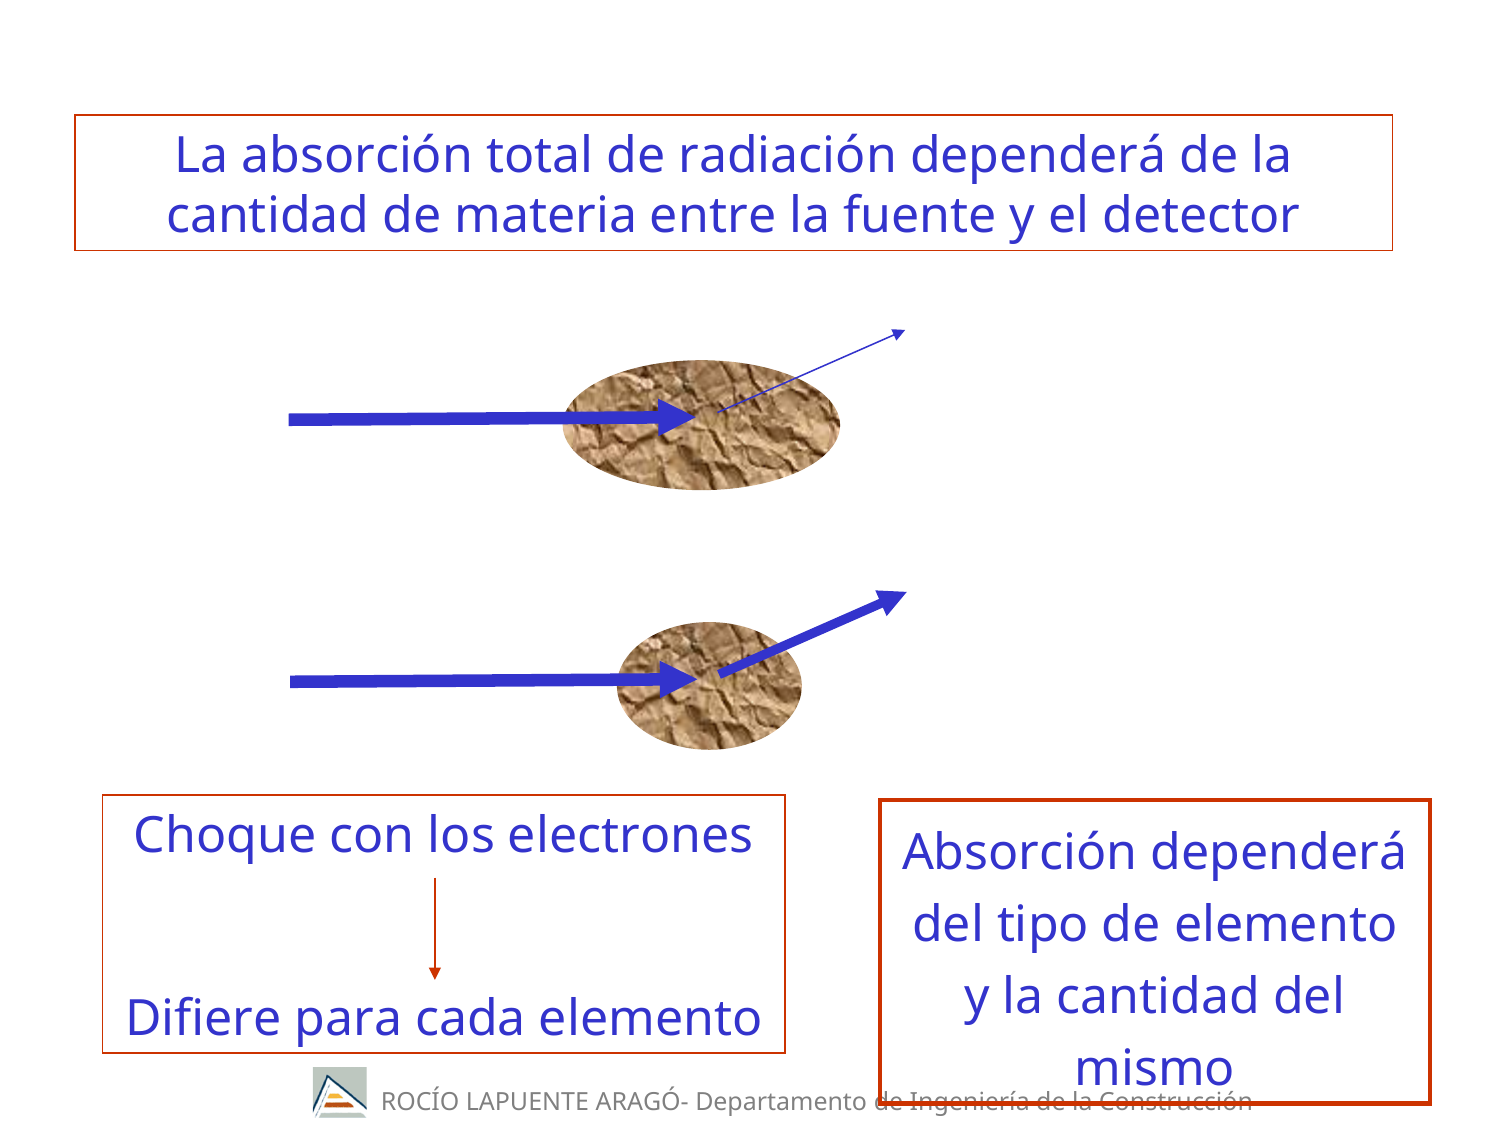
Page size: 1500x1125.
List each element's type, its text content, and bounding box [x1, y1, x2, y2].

text_box [562, 360, 841, 491]
text_box [616, 622, 802, 750]
text_box La absorción total de radiación dependerá de la cantidad de materia entre la fuente y el detector [74, 115, 1393, 251]
text_box Choque con los electrones Difiere para cada elemento [102, 795, 786, 1053]
text_box Absorción dependerá del tipo de elemento y la cantidad del mismo [879, 799, 1431, 1104]
